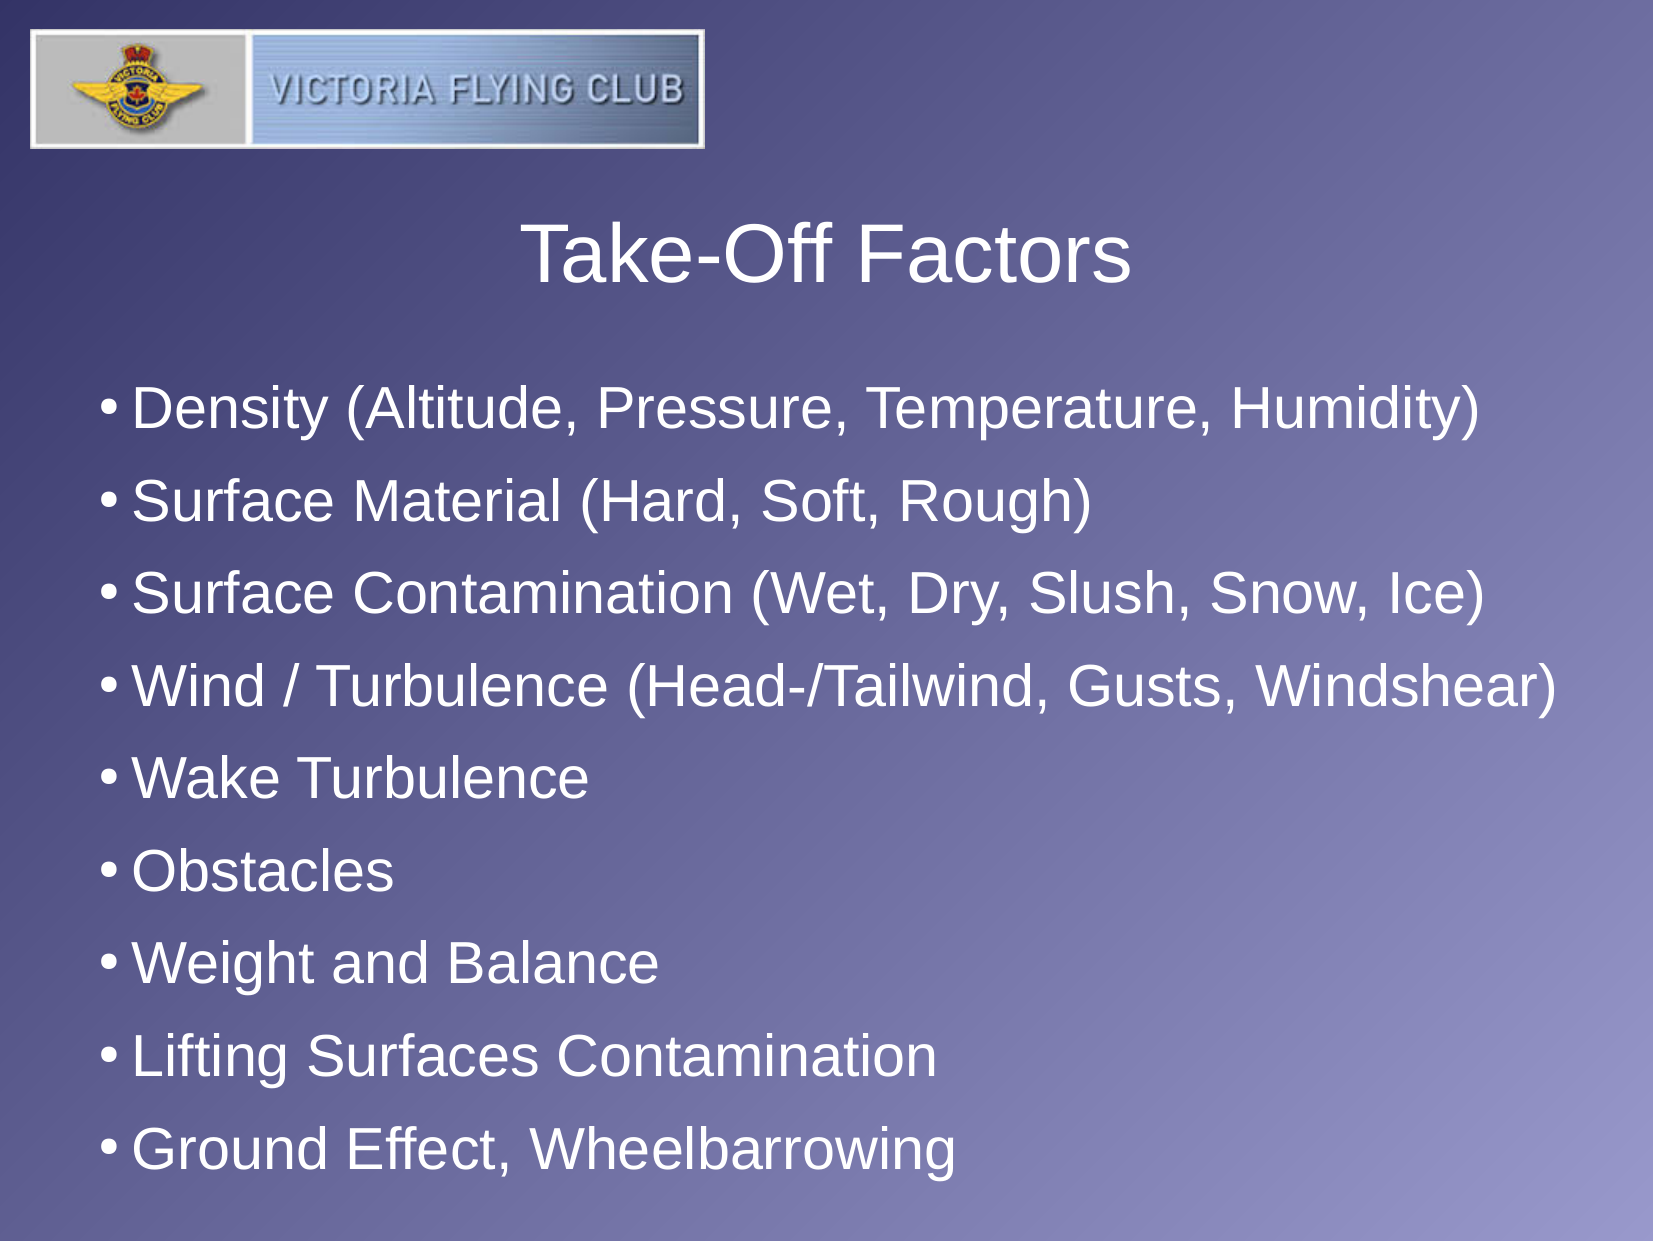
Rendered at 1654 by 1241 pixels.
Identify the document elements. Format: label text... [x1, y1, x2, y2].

picture [30, 29, 705, 149]
title Take-Off Factors [82, 150, 1571, 358]
list Density (Altitude, Pressure, Temperature, Humidity) Surface Material (Hard, Soft, Rough) Surface Contamination (Wet, Dry, Slush, Snow, Ice) Wind / Turbulence (Head-/Tailwind, Gusts, Windshear) Wake Turbulence Obstacles Weight and Balance Lifting Surfaces Contamination Ground Effect, Wheelbarrowing [82, 375, 1571, 1201]
